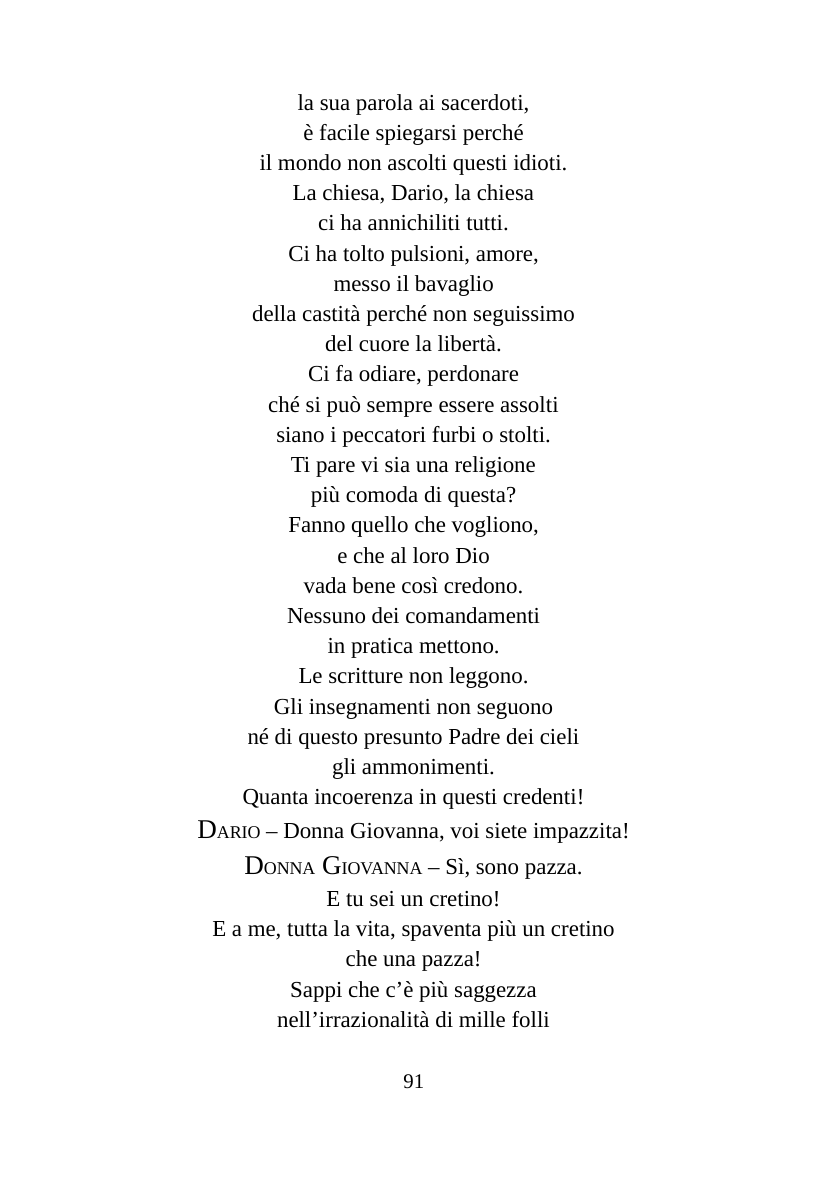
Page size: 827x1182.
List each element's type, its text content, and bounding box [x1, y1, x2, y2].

text Dario – Donna Giovanna, voi siete impazzita! [88, 813, 738, 845]
text Ci ha tolto pulsioni, amore, [88, 239, 738, 266]
text che una pazza! [88, 945, 738, 972]
text Sappi che c’è più saggezza [88, 976, 738, 1002]
text La chiesa, Dario, la chiesa [88, 179, 738, 206]
text Ti pare vi sia una religione [88, 451, 738, 477]
text E a me, tutta la vita, spaventa più un cretino [88, 915, 738, 942]
text né di questo presunto Padre dei cieli [88, 723, 738, 749]
text vada bene così credono. [88, 572, 738, 598]
text Nessuno dei comandamenti [88, 602, 738, 628]
text ci ha annichiliti tutti. [88, 209, 738, 236]
text E tu sei un cretino! [88, 885, 738, 911]
text più comoda di questa? [88, 481, 738, 508]
text Quanta incoerenza in questi credenti! [88, 783, 738, 810]
text Ci fa odiare, perdonare [88, 360, 738, 387]
text messo il bavaglio [88, 270, 738, 296]
text è facile spiegarsi perché [88, 119, 738, 145]
text della castità perché non seguissimo [88, 300, 738, 326]
text siano i peccatori furbi o stolti. [88, 421, 738, 447]
text ché si può sempre essere assolti [88, 391, 738, 417]
text in pratica mettono. [88, 632, 738, 659]
text nell’irrazionalità di mille folli [88, 1006, 738, 1032]
text Donna Giovanna – Sì, sono pazza. [88, 849, 738, 880]
text del cuore la libertà. [88, 330, 738, 357]
text Fanno quello che vogliono, [88, 511, 738, 538]
text Gli insegnamenti non seguono [88, 693, 738, 719]
text gli ammonimenti. [88, 753, 738, 779]
text il mondo non ascolti questi idioti. [88, 149, 738, 175]
text e che al loro Dio [88, 542, 738, 568]
text Le scritture non leggono. [88, 662, 738, 689]
text la sua parola ai sacerdoti, [88, 88, 738, 115]
